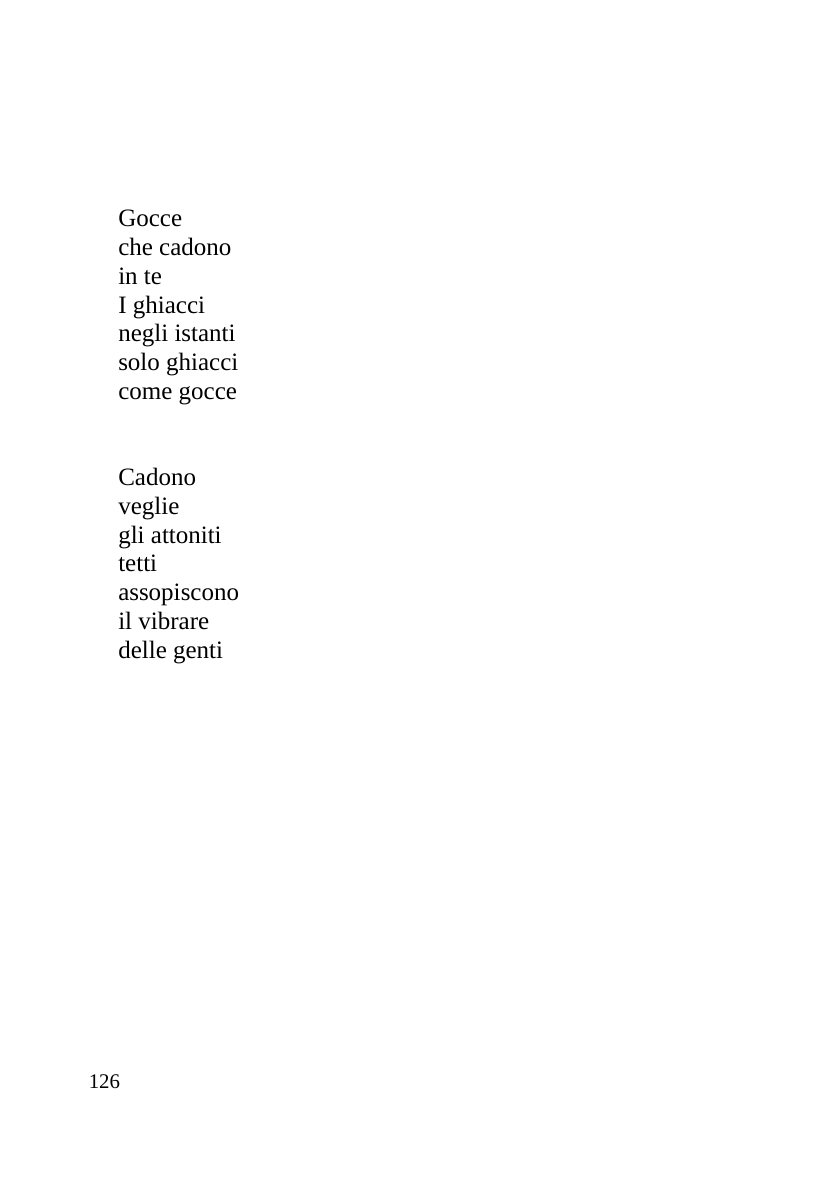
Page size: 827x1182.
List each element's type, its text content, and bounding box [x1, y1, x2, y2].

text come gocce [88, 376, 738, 405]
text il vibrare [88, 606, 738, 635]
text tetti [88, 548, 738, 577]
text Gocce [88, 203, 738, 232]
text in te [88, 261, 738, 290]
text I ghiacci [88, 290, 738, 318]
text delle genti [88, 635, 738, 663]
text che cadono [88, 232, 738, 261]
text assopiscono [88, 577, 738, 606]
text gli attoniti [88, 520, 738, 548]
text solo ghiacci [88, 347, 738, 376]
text veglie [88, 491, 738, 520]
text negli istanti [88, 318, 738, 347]
text Cadono [88, 462, 738, 491]
